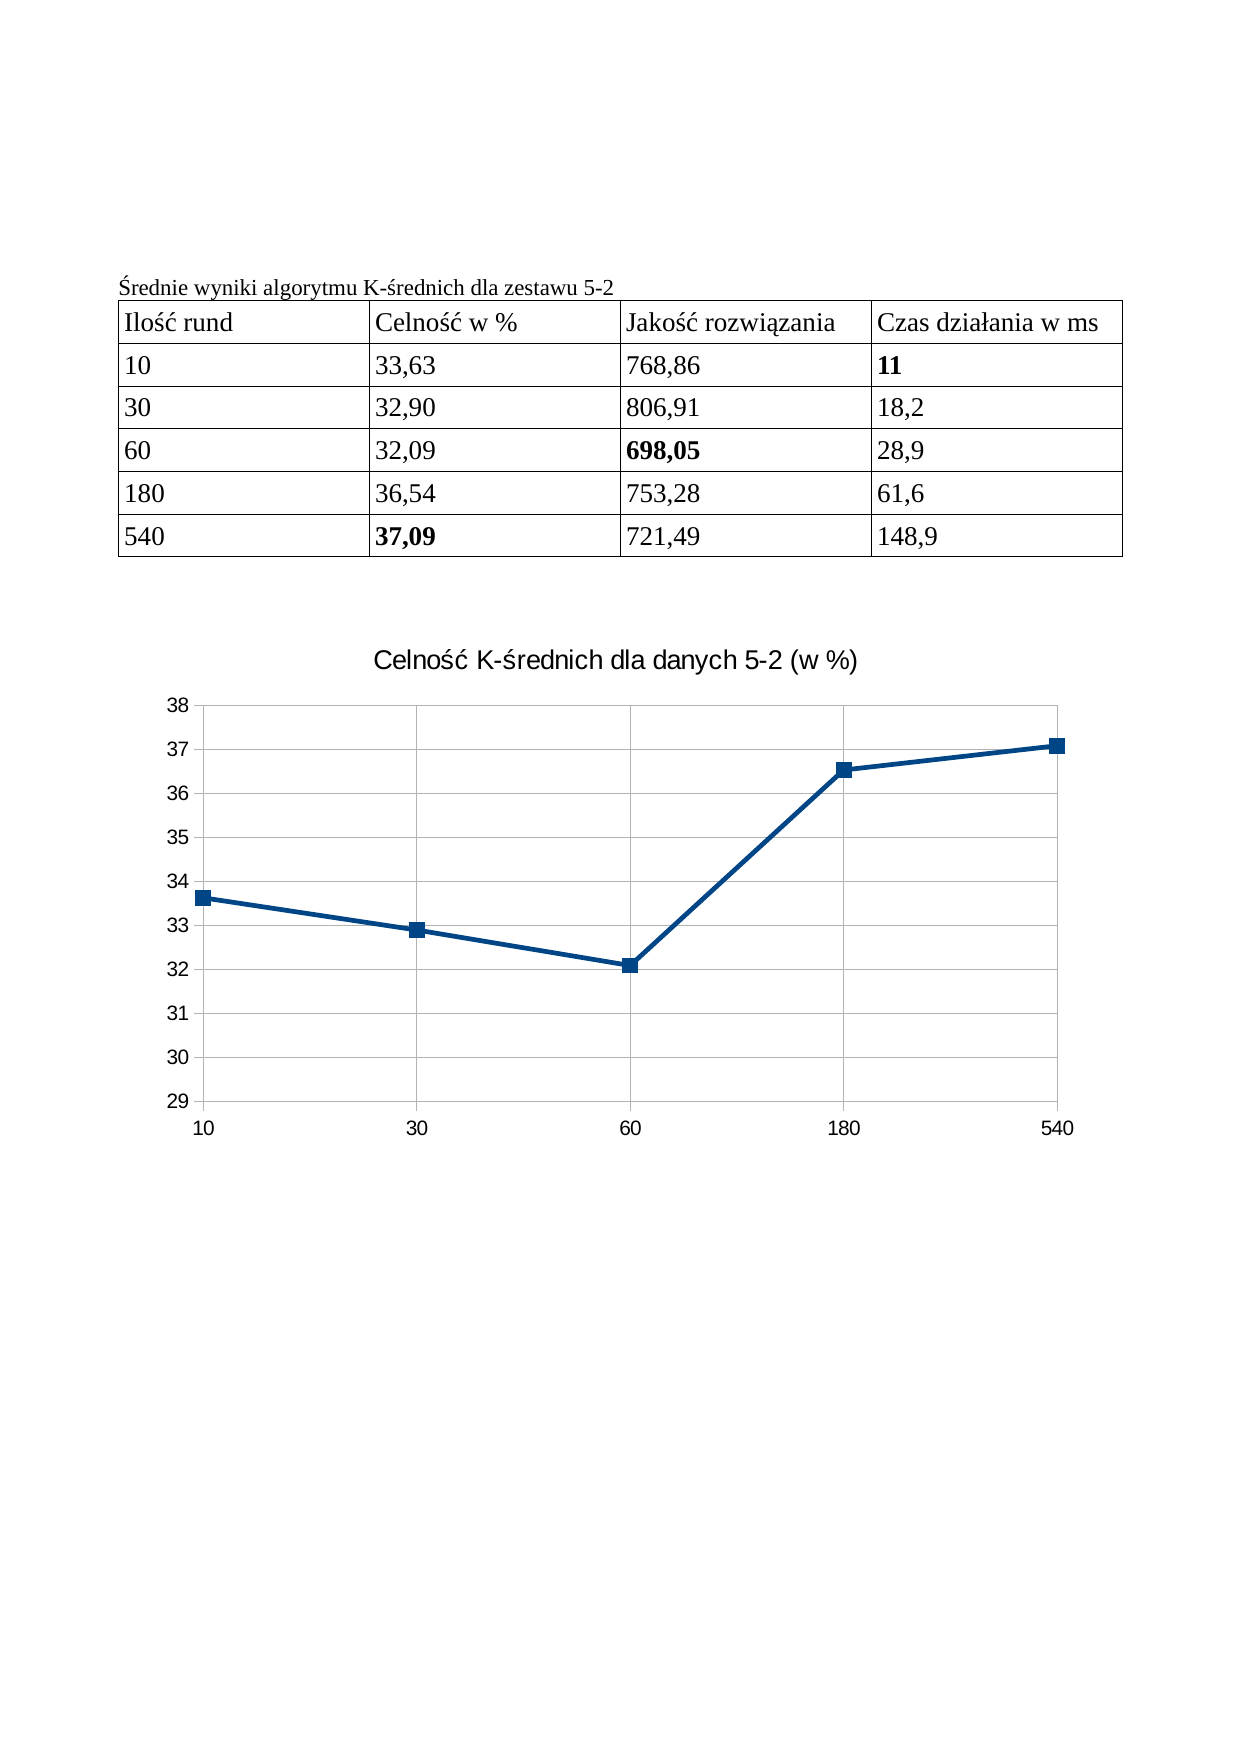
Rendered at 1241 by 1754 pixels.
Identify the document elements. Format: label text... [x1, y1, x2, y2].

table_cell 148,9 [872, 515, 1122, 556]
table_cell 32,90 [370, 387, 620, 428]
table_cell 33,63 [370, 344, 620, 386]
table_cell 18,2 [872, 387, 1122, 428]
table_header Ilość rund [119, 301, 369, 343]
table_header Czas działania w ms [872, 301, 1122, 343]
table_cell 61,6 [872, 472, 1122, 514]
table_cell 721,49 [621, 515, 871, 556]
table_cell 698,05 [621, 429, 871, 471]
table_cell 28,9 [872, 429, 1122, 471]
table_header Celność w % [370, 301, 620, 343]
table_cell 180 [119, 472, 369, 514]
table_cell 753,28 [621, 472, 871, 514]
table_cell 806,91 [621, 387, 871, 428]
table_cell 37,09 [370, 515, 620, 556]
table_cell 36,54 [370, 472, 620, 514]
table_cell 540 [119, 515, 369, 556]
table_cell 10 [119, 344, 369, 386]
table_cell 30 [119, 387, 369, 428]
text Średnie wyniki algorytmu K-średnich dla zestawu 5-2 [118, 274, 1122, 300]
table_cell 60 [119, 429, 369, 471]
table_cell 768,86 [621, 344, 871, 386]
table_cell 11 [872, 344, 1122, 386]
table_cell 32,09 [370, 429, 620, 471]
table_header Jakość rozwiązania [621, 301, 871, 343]
